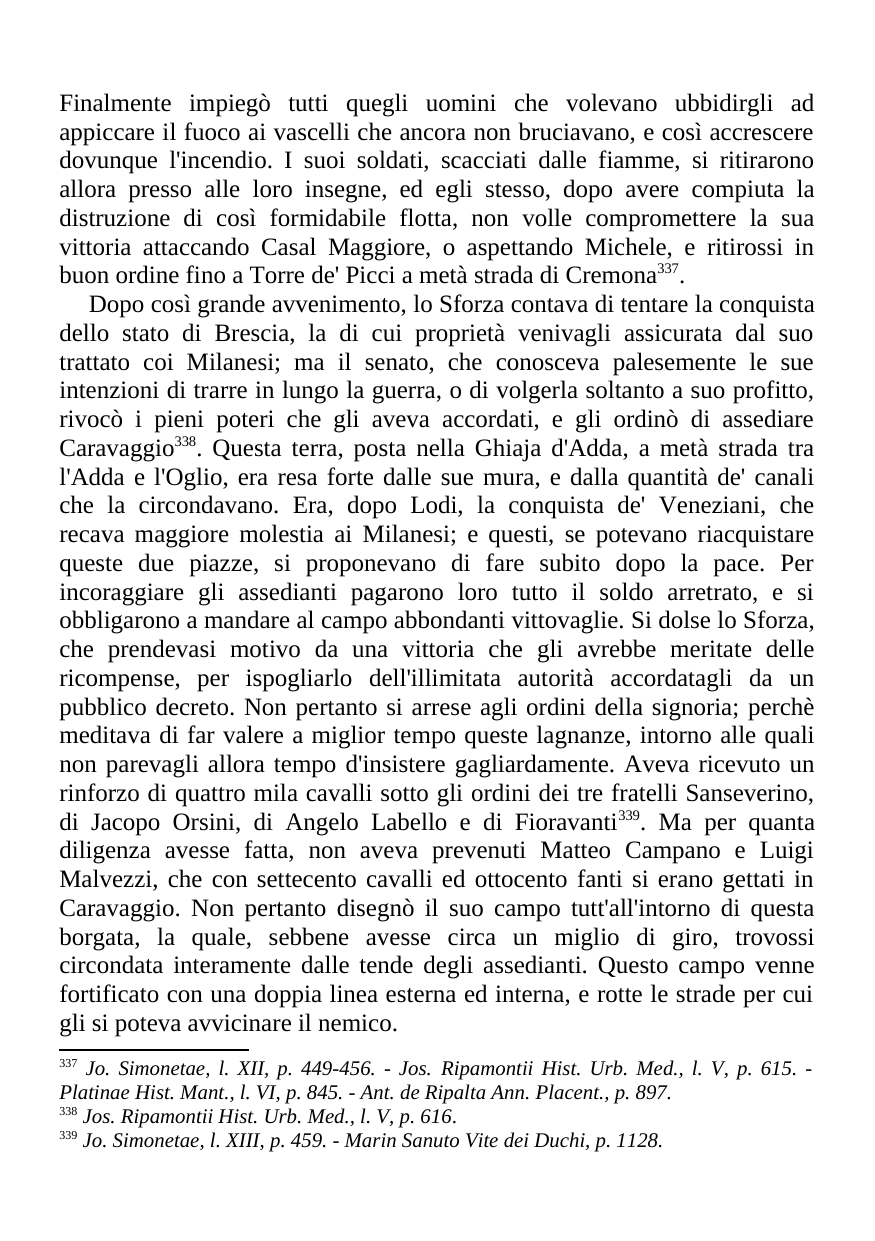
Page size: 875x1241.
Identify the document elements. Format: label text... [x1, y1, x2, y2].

text Dopo così grande avvenimento, lo Sforza contava di tentare la conquista dello stato di Brescia, la di cui proprietà venivagli assicurata dal suo trattato coi Milanesi; ma il senato, che conosceva palesemente le sue intenzioni di trarre in lungo la guerra, o di volgerla soltanto a suo profitto, rivocò i pieni poteri che gli aveva accordati, e gli ordinò di assediare Caravaggio. Questa terra, posta nella Ghiaja d'Adda, a metà strada tra l'Adda e l'Oglio, era resa forte dalle sue mura, e dalla quantità de' canali che la circondavano. Era, dopo Lodi, la conquista de' Veneziani, che recava maggiore molestia ai Milanesi; e questi, se potevano riacquistare queste due piazze, si proponevano di fare subito dopo la pace. Per incoraggiare gli assedianti pagarono loro tutto il soldo arretrato, e si obbligarono a mandare al campo abbondanti vittovaglie. Si dolse lo Sforza, che prendevasi motivo da una vittoria che gli avrebbe meritate delle ricompense, per ispogliarlo dell'illimitata autorità accordatagli da un pubblico decreto. Non pertanto si arrese agli ordini della signoria; perchè meditava di far valere a miglior tempo queste lagnanze, intorno alle quali non parevagli allora tempo d'insistere gagliardamente. Aveva ricevuto un rinforzo di quattro mila cavalli sotto gli ordini dei tre fratelli Sanseverino, di Jacopo Orsini, di Angelo Labello e di Fioravanti. Ma per quanta diligenza avesse fatta, non aveva prevenuti Matteo Campano e Luigi Malvezzi, che con settecento cavalli ed ottocento fanti si erano gettati in Caravaggio. Non pertanto disegnò il suo campo tutt'all'intorno di questa borgata, la quale, sebbene avesse circa un miglio di giro, trovossi circondata interamente dalle tende degli assedianti. Questo campo venne fortificato con una doppia linea esterna ed interna, e rotte le strade per cui gli si poteva avvicinare il nemico. [59, 289, 815, 1037]
text Finalmente impiegò tutti quegli uomini che volevano ubbidirgli ad appiccare il fuoco ai vascelli che ancora non bruciavano, e così accrescere dovunque l'incendio. I suoi soldati, scacciati dalle fiamme, si ritirarono allora presso alle loro insegne, ed egli stesso, dopo avere compiuta la distruzione di così formidabile flotta, non volle compromettere la sua vittoria attaccando Casal Maggiore, o aspettando Michele, e ritirossi in buon ordine fino a Torre de' Picci a metà strada di Cremona. [59, 88, 815, 289]
text Jo. Simonetae, l. XII, p. 449-456. - Jos. Ripamontii Hist. Urb. Med., l. V, p. 615. - Platinae Hist. Mant., l. VI, p. 845. - Ant. de Ripalta Ann. Placent., p. 897. [59, 1056, 815, 1104]
text Jo. Simonetae, l. XIII, p. 459. - Marin Sanuto Vite dei Duchi, p. 1128. [59, 1128, 815, 1152]
text Jos. Ripamontii Hist. Urb. Med., l. V, p. 616. [59, 1104, 815, 1128]
